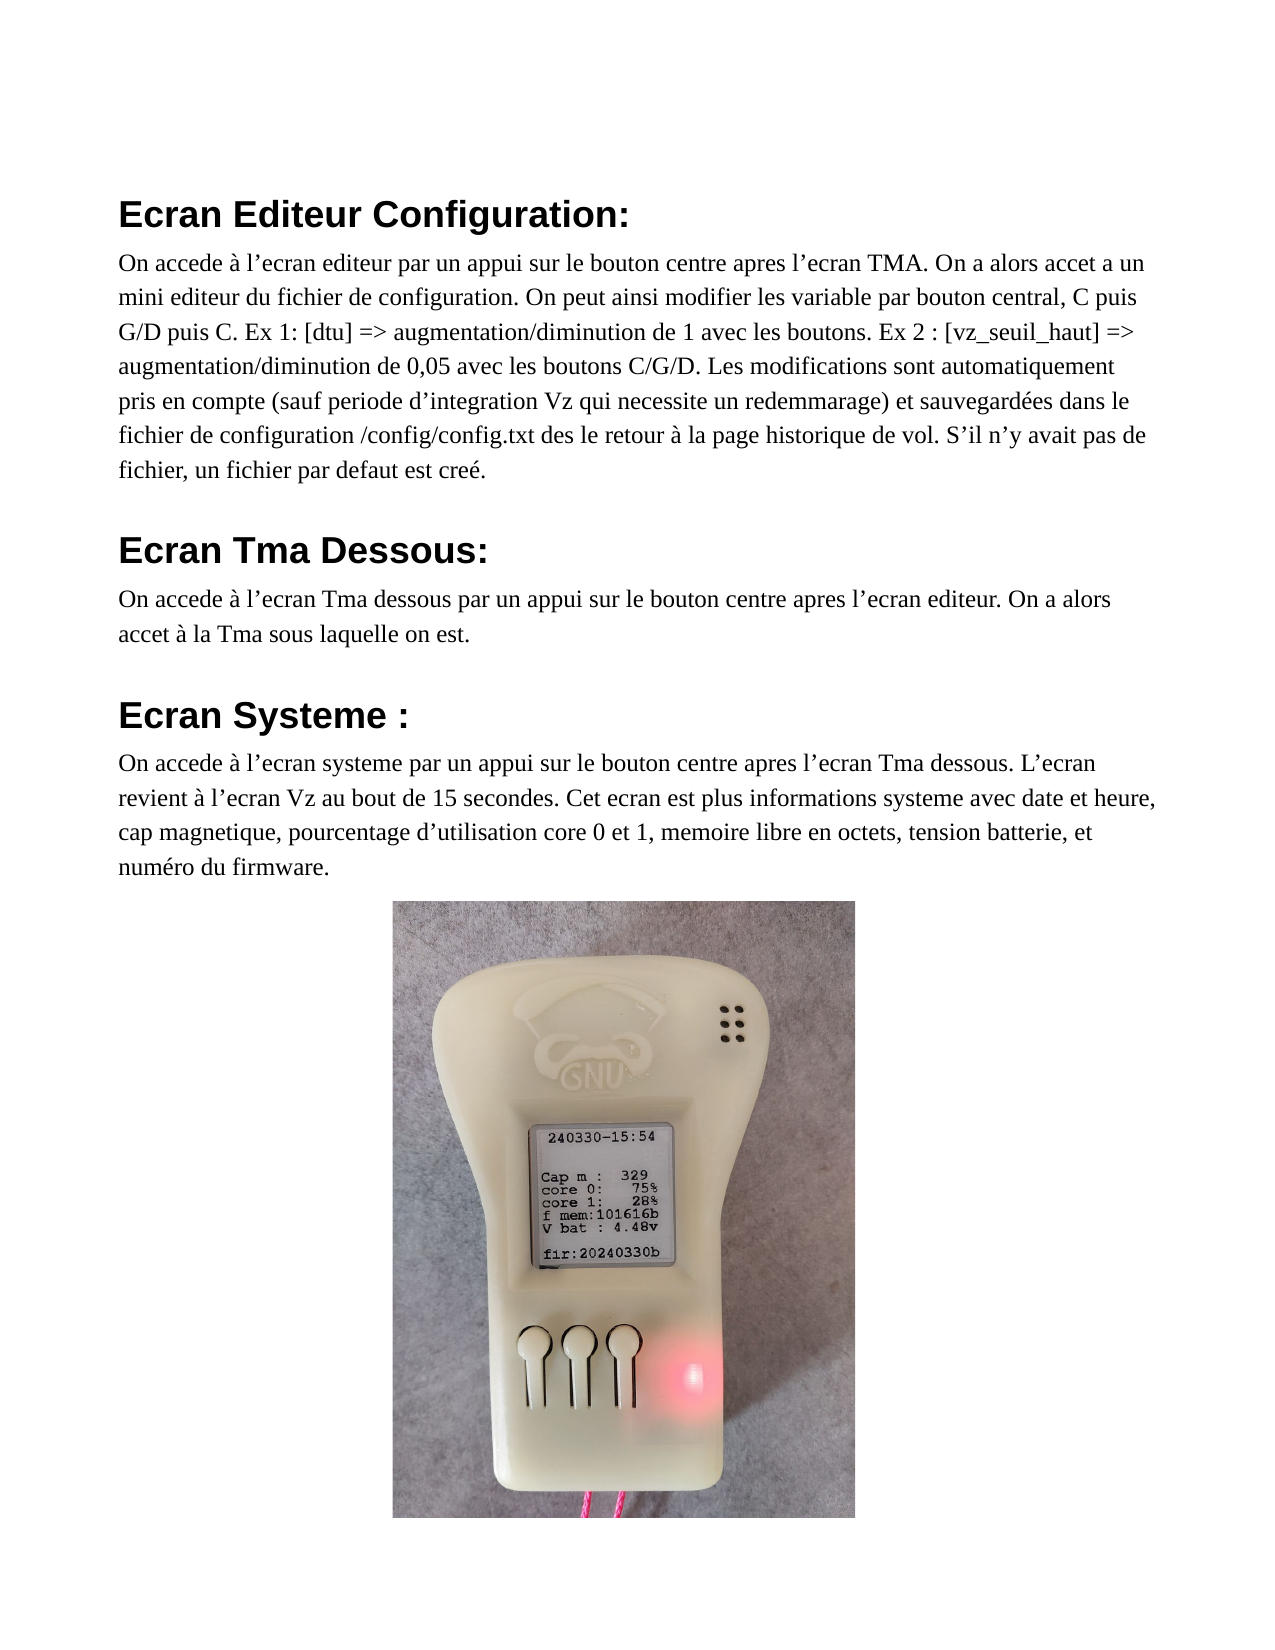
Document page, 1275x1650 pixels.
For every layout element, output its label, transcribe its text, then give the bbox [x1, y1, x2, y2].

subtitle Ecran Tma Dessous: [118, 529, 1157, 572]
subtitle Ecran Systeme : [118, 693, 1157, 736]
text On accede à l’ecran editeur par un appui sur le bouton centre apres l’ecran TMA. On a alors accet a un mini editeur du fichier de configuration. On peut ainsi modifier les variable par bouton central, C puis G/D puis C. Ex 1: [dtu] => augmentation/diminution de 1 avec les boutons. Ex 2 : [vz_seuil_haut] => augmentation/diminution de 0,05 avec les boutons C/G/D. Les modifications sont automatiquement pris en compte (sauf periode d’integration Vz qui necessite un redemmarage) et sauvegardées dans le fichier de configuration /config/config.txt des le retour à la page historique de vol. S’il n’y avait pas de fichier, un fichier par defaut est creé. [118, 248, 1157, 483]
subtitle Ecran Editeur Configuration: [118, 192, 1157, 235]
text On accede à l’ecran systeme par un appui sur le bouton centre apres l’ecran Tma dessous. L’ecran revient à l’ecran Vz au bout de 15 secondes. Cet ecran est plus informations systeme avec date et heure, cap magnetique, pourcentage d’utilisation core 0 et 1, memoire libre en octets, tension batterie, et numéro du firmware. [118, 748, 1157, 881]
picture [392, 901, 856, 1518]
text On accede à l’ecran Tma dessous par un appui sur le bouton centre apres l’ecran editeur. On a alors accet à la Tma sous laquelle on est. [118, 584, 1157, 648]
